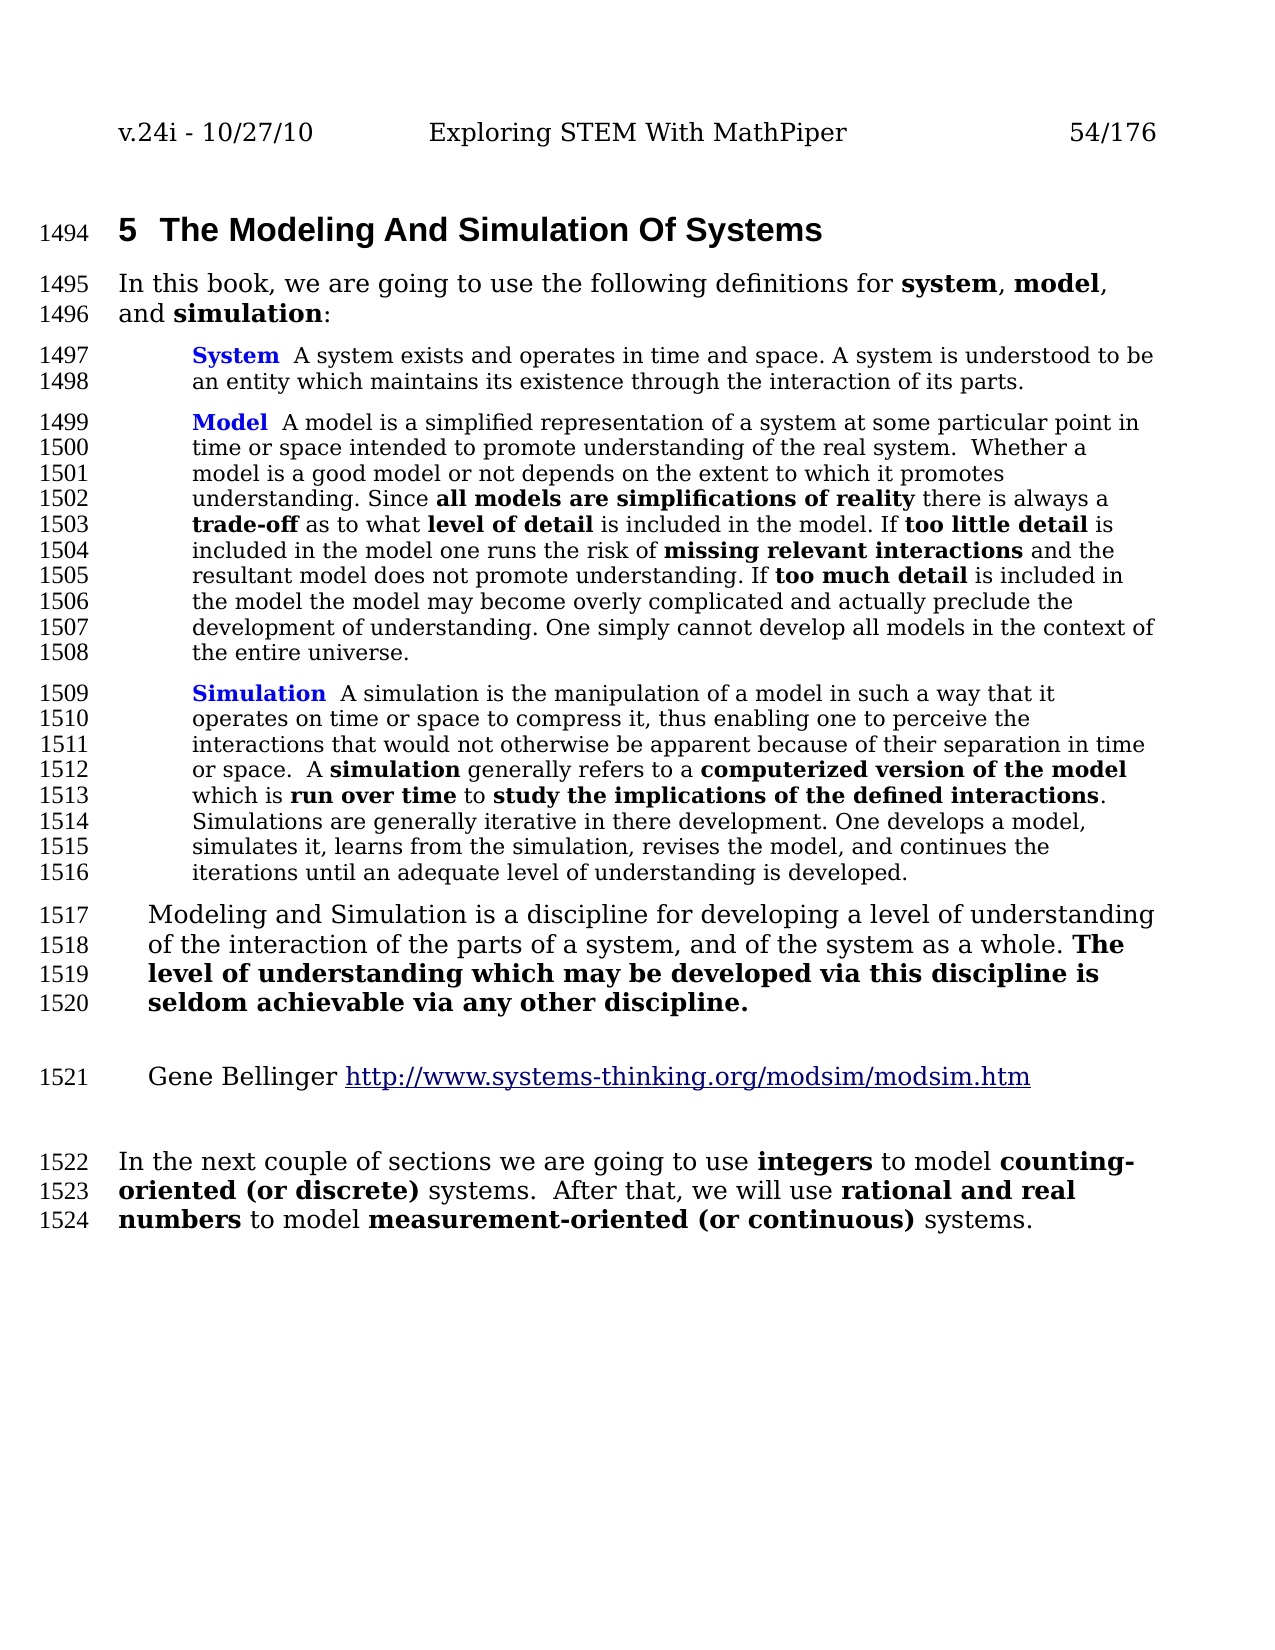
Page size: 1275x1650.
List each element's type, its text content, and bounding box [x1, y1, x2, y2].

text Gene Bellinger http://www.systems-thinking.org/modsim/modsim.htm [148, 1062, 1157, 1091]
subtitle The Modeling And Simulation Of Systems [118, 210, 1157, 248]
list Model A model is a simplified representation of a system at some particular point in time or space intended to promote understanding of the real system. Whether a model is a good model or not depends on the extent to which it promotes understanding. Since all models are simplifications of reality there is always a trade-off as to what level of detail is included in the model. If too little detail is included in the model one runs the risk of missing relevant interactions and the resultant model does not promote understanding. If too much detail is included in the model the model may become overly complicated and actually preclude the development of understanding. One simply cannot develop all models in the context of the entire universe. [162, 409, 1157, 666]
list System A system exists and operates in time and space. A system is understood to be an entity which maintains its existence through the interaction of its parts. [162, 343, 1157, 394]
text In this book, we are going to use the following definitions for system, model, and simulation: [118, 269, 1157, 328]
text In the next couple of sections we are going to use integers to model counting-oriented (or discrete) systems. After that, we will use rational and real numbers to model measurement-oriented (or continuous) systems. [118, 1147, 1157, 1235]
list Simulation A simulation is the manipulation of a model in such a way that it operates on time or space to compress it, thus enabling one to perceive the interactions that would not otherwise be apparent because of their separation in time or space. A simulation generally refers to a computerized version of the model which is run over time to study the implications of the defined interactions. Simulations are generally iterative in there development. One develops a model, simulates it, learns from the simulation, revises the model, and continues the iterations until an adequate level of understanding is developed. [162, 681, 1157, 885]
text Modeling and Simulation is a discipline for developing a level of understanding of the interaction of the parts of a system, and of the system as a whole. The level of understanding which may be developed via this discipline is seldom achievable via any other discipline. [148, 900, 1157, 1047]
